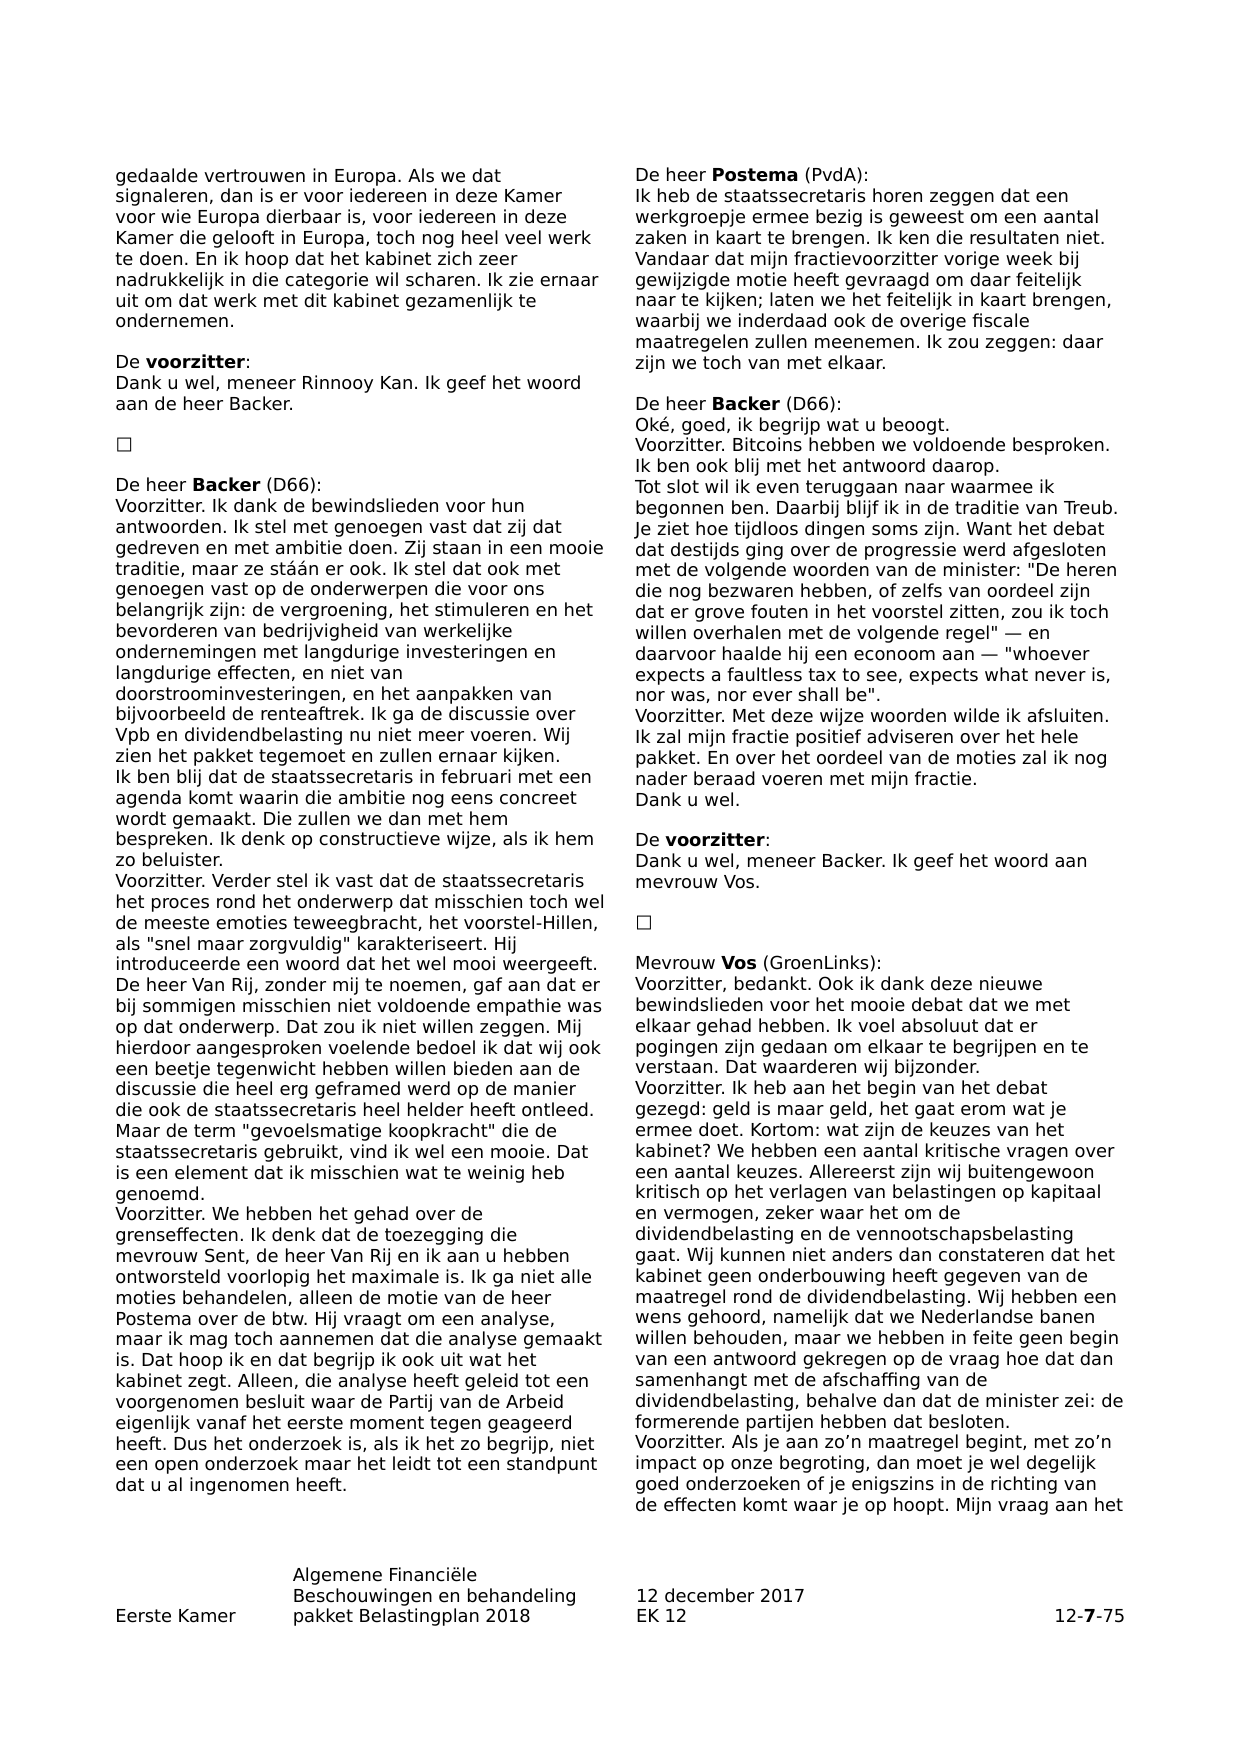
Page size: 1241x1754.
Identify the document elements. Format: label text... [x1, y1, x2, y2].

text gedaalde vertrouwen in Europa. Als we dat signaleren, dan is er voor iedereen in deze Kamer voor wie Europa dierbaar is, voor iedereen in deze Kamer die gelooft in Europa, toch nog heel veel werk te doen. En ik hoop dat het kabinet zich zeer nadrukkelijk in die categorie wil scharen. Ik zie ernaar uit om dat werk met dit kabinet gezamenlijk te ondernemen. [115, 165, 605, 332]
text Ik heb de staatssecretaris horen zeggen dat een werkgroepje ermee bezig is geweest om een aantal zaken in kaart te brengen. Ik ken die resultaten niet. Vandaar dat mijn fractievoorzitter vorige week bij gewijzigde motie heeft gevraagd om daar feitelijk naar te kijken; laten we het feitelijk in kaart brengen, waarbij we inderdaad ook de overige fiscale maatregelen zullen meenemen. Ik zou zeggen: daar zijn we toch van met elkaar. [635, 186, 1125, 373]
text Voorzitter, bedankt. Ook ik dank deze nieuwe bewindslieden voor het mooie debat dat we met elkaar gehad hebben. Ik voel absoluut dat er pogingen zijn gedaan om elkaar te begrijpen en te verstaan. Dat waarderen wij bijzonder. [635, 974, 1125, 1078]
text Voorzitter. Bitcoins hebben we voldoende besproken. Ik ben ook blij met het antwoord daarop. [635, 435, 1125, 477]
text De heer Backer (D66): [115, 475, 605, 496]
text De heer Postema (PvdA): [635, 165, 1125, 186]
text Ik ben blij dat de staatssecretaris in februari met een agenda komt waarin die ambitie nog eens concreet wordt gemaakt. Die zullen we dan met hem bespreken. Ik denk op constructieve wijze, als ik hem zo beluister. [115, 767, 605, 871]
text Voorzitter. Ik heb aan het begin van het debat gezegd: geld is maar geld, het gaat erom wat je ermee doet. Kortom: wat zijn de keuzes van het kabinet? We hebben een aantal kritische vragen over een aantal keuzes. Allereerst zijn wij buitengewoon kritisch op het verlagen van belastingen op kapitaal en vermogen, zeker waar het om de dividendbelasting en de vennootschapsbelasting gaat. Wij kunnen niet anders dan constateren dat het kabinet geen onderbouwing heeft gegeven van de maatregel rond de dividendbelasting. Wij hebben een wens gehoord, namelijk dat we Nederlandse banen willen behouden, maar we hebben in feite geen begin van een antwoord gekregen op de vraag hoe dat dan samenhangt met de afschaffing van de dividendbelasting, behalve dan dat de minister zei: de formerende partijen hebben dat besloten. [635, 1078, 1125, 1432]
text Voorzitter. We hebben het gehad over de grenseffecten. Ik denk dat de toezegging die mevrouw Sent, de heer Van Rij en ik aan u hebben ontworsteld voorlopig het maximale is. Ik ga niet alle moties behandelen, alleen de motie van de heer Postema over de btw. Hij vraagt om een analyse, maar ik mag toch aannemen dat die analyse gemaakt is. Dat hoop ik en dat begrijp ik ook uit wat het kabinet zegt. Alleen, die analyse heeft geleid tot een voorgenomen besluit waar de Partij van de Arbeid eigenlijk vanaf het eerste moment tegen geageerd heeft. Dus het onderzoek is, als ik het zo begrijp, niet een open onderzoek maar het leidt tot een standpunt dat u al ingenomen heeft. [115, 1204, 605, 1496]
text De heer Backer (D66): [635, 393, 1125, 414]
text Dank u wel, meneer Rinnooy Kan. Ik geef het woord aan de heer Backer. [115, 373, 605, 414]
text Voorzitter. Als je aan zo’n maatregel begint, met zo’n impact op onze begroting, dan moet je wel degelijk goed onderzoeken of je enigszins in de richting van de effecten komt waar je op hoopt. Mijn vraag aan het [635, 1432, 1125, 1516]
text Tot slot wil ik even teruggaan naar waarmee ik begonnen ben. Daarbij blijf ik in de traditie van Treub. Je ziet hoe tijdloos dingen soms zijn. Want het debat dat destijds ging over de progressie werd afgesloten met de volgende woorden van de minister: "De heren die nog bezwaren hebben, of zelfs van oordeel zijn dat er grove fouten in het voorstel zitten, zou ik toch willen overhalen met de volgende regel" — en daarvoor haalde hij een econoom aan — "whoever expects a faultless tax to see, expects what never is, nor was, nor ever shall be". [635, 477, 1125, 706]
text Voorzitter. Verder stel ik vast dat de staatssecretaris het proces rond het onderwerp dat misschien toch wel de meeste emoties teweegbracht, het voorstel-Hillen, als "snel maar zorgvuldig" karakteriseert. Hij introduceerde een woord dat het wel mooi weergeeft. De heer Van Rij, zonder mij te noemen, gaf aan dat er bij sommigen misschien niet voldoende empathie was op dat onderwerp. Dat zou ik niet willen zeggen. Mij hierdoor aangesproken voelende bedoel ik dat wij ook een beetje tegenwicht hebben willen bieden aan de discussie die heel erg geframed werd op de manier die ook de staatssecretaris heel helder heeft ontleed. Maar de term "gevoelsmatige koopkracht" die de staatssecretaris gebruikt, vind ik wel een mooie. Dat is een element dat ik misschien wat te weinig heb genoemd. [115, 871, 605, 1204]
text Oké, goed, ik begrijp wat u beoogt. [635, 414, 1125, 435]
text Voorzitter. Met deze wijze woorden wilde ik afsluiten. Ik zal mijn fractie positief adviseren over het hele pakket. En over het oordeel van de moties zal ik nog nader beraad voeren met mijn fractie. [635, 706, 1125, 789]
text De voorzitter: [115, 352, 605, 373]
text De voorzitter: [635, 830, 1125, 851]
text ⬜ [115, 434, 605, 455]
text Dank u wel. [635, 789, 1125, 810]
text ⬜ [635, 912, 1125, 933]
text Mevrouw Vos (GroenLinks): [635, 953, 1125, 974]
text Voorzitter. Ik dank de bewindslieden voor hun antwoorden. Ik stel met genoegen vast dat zij dat gedreven en met ambitie doen. Zij staan in een mooie traditie, maar ze stáán er ook. Ik stel dat ook met genoegen vast op de onderwerpen die voor ons belangrijk zijn: de vergroening, het stimuleren en het bevorderen van bedrijvigheid van werkelijke ondernemingen met langdurige investeringen en langdurige effecten, en niet van doorstroominvesteringen, en het aanpakken van bijvoorbeeld de renteaftrek. Ik ga de discussie over Vpb en dividendbelasting nu niet meer voeren. Wij zien het pakket tegemoet en zullen ernaar kijken. [115, 496, 605, 767]
text Dank u wel, meneer Backer. Ik geef het woord aan mevrouw Vos. [635, 851, 1125, 892]
